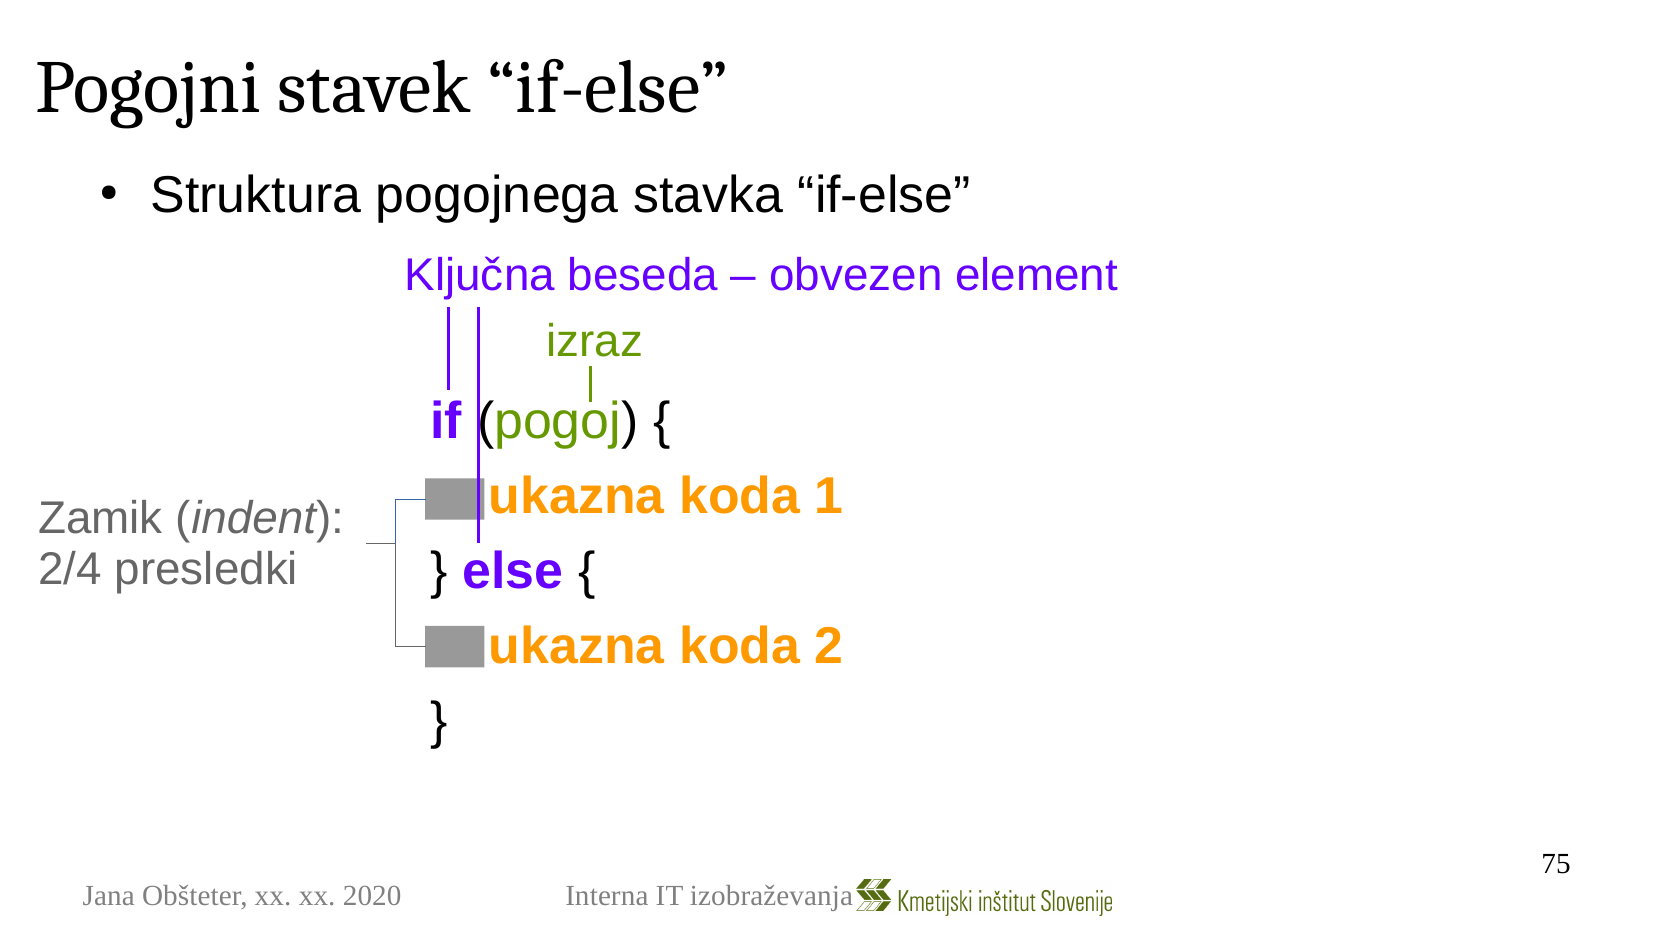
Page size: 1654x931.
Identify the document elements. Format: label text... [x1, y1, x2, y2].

list Struktura pogojnega stavka “if-else” if (pogoj) { ukazna koda 1 } else { ukazna koda 2 } [82, 165, 1642, 827]
title Pogojni stavek “if-else” [35, 21, 1524, 154]
text_box [480, 478, 485, 520]
text_box izraz [531, 307, 934, 426]
text_box [425, 478, 477, 520]
text_box Zamik (indent): 2/4 presledki [23, 484, 367, 603]
text_box [425, 625, 485, 668]
text_box Ključna beseda – obvezen element [389, 241, 1193, 308]
picture [856, 879, 1112, 916]
